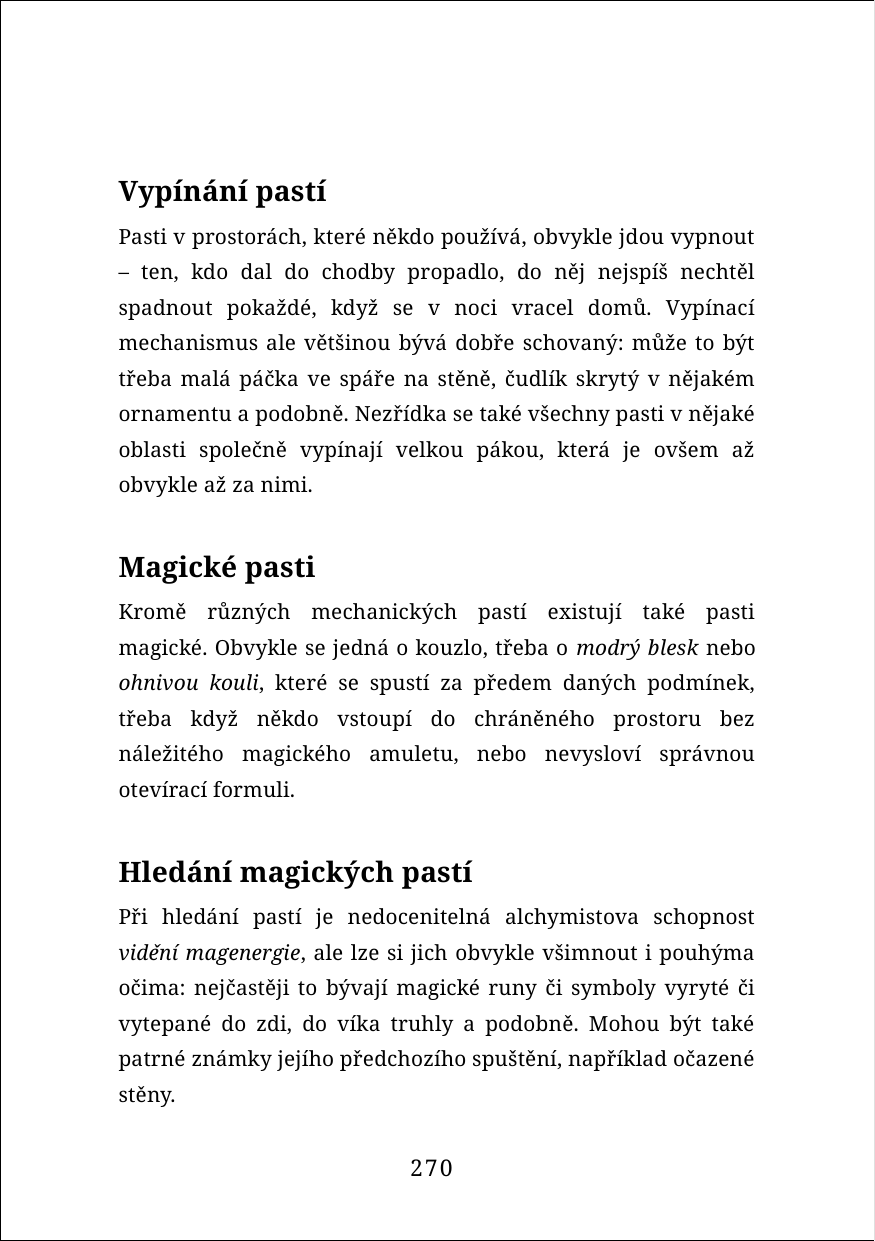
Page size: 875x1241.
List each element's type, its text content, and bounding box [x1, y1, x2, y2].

text Při hledání pastí je nedocenitelná alchymistova schopnost vidění magenergie, ale lze si jich obvykle všimnout i pouhýma očima: nejčastěji to bývají magické runy či symboly vyryté či vytepané do zdi, do víka truhly a podobně. Mohou být také patrné známky jejího předchozího spuštění, například očazené stěny. [118, 902, 756, 1108]
subtitle Magické pasti [118, 547, 756, 586]
text Pasti v prostorách, které někdo používá, obvykle jdou vypnout – ten, kdo dal do chodby propadlo, do něj nejspíš nechtěl spadnout pokaždé, když se v noci vracel domů. Vypínací mechanismus ale většinou bývá dobře schovaný: může to být třeba malá páčka ve spáře na stěně, čudlík skrytý v nějakém ornamentu a podobně. Nezřídka se také všechny pasti v nějaké oblasti společně vypínají velkou pákou, která je ovšem až obvykle až za nimi. [118, 222, 756, 499]
subtitle Hledání magických pastí [118, 852, 756, 890]
subtitle Vypínání pastí [118, 172, 756, 210]
text Kromě různých mechanických pastí existují také pasti magické. Obvykle se jedná o kouzlo, třeba o modrý blesk nebo ohnivou kouli, které se spustí za předem daných podmínek, třeba když někdo vstoupí do chráněného prostoru bez náležitého magického amuletu, nebo nevysloví správnou otevírací formuli. [118, 597, 756, 803]
